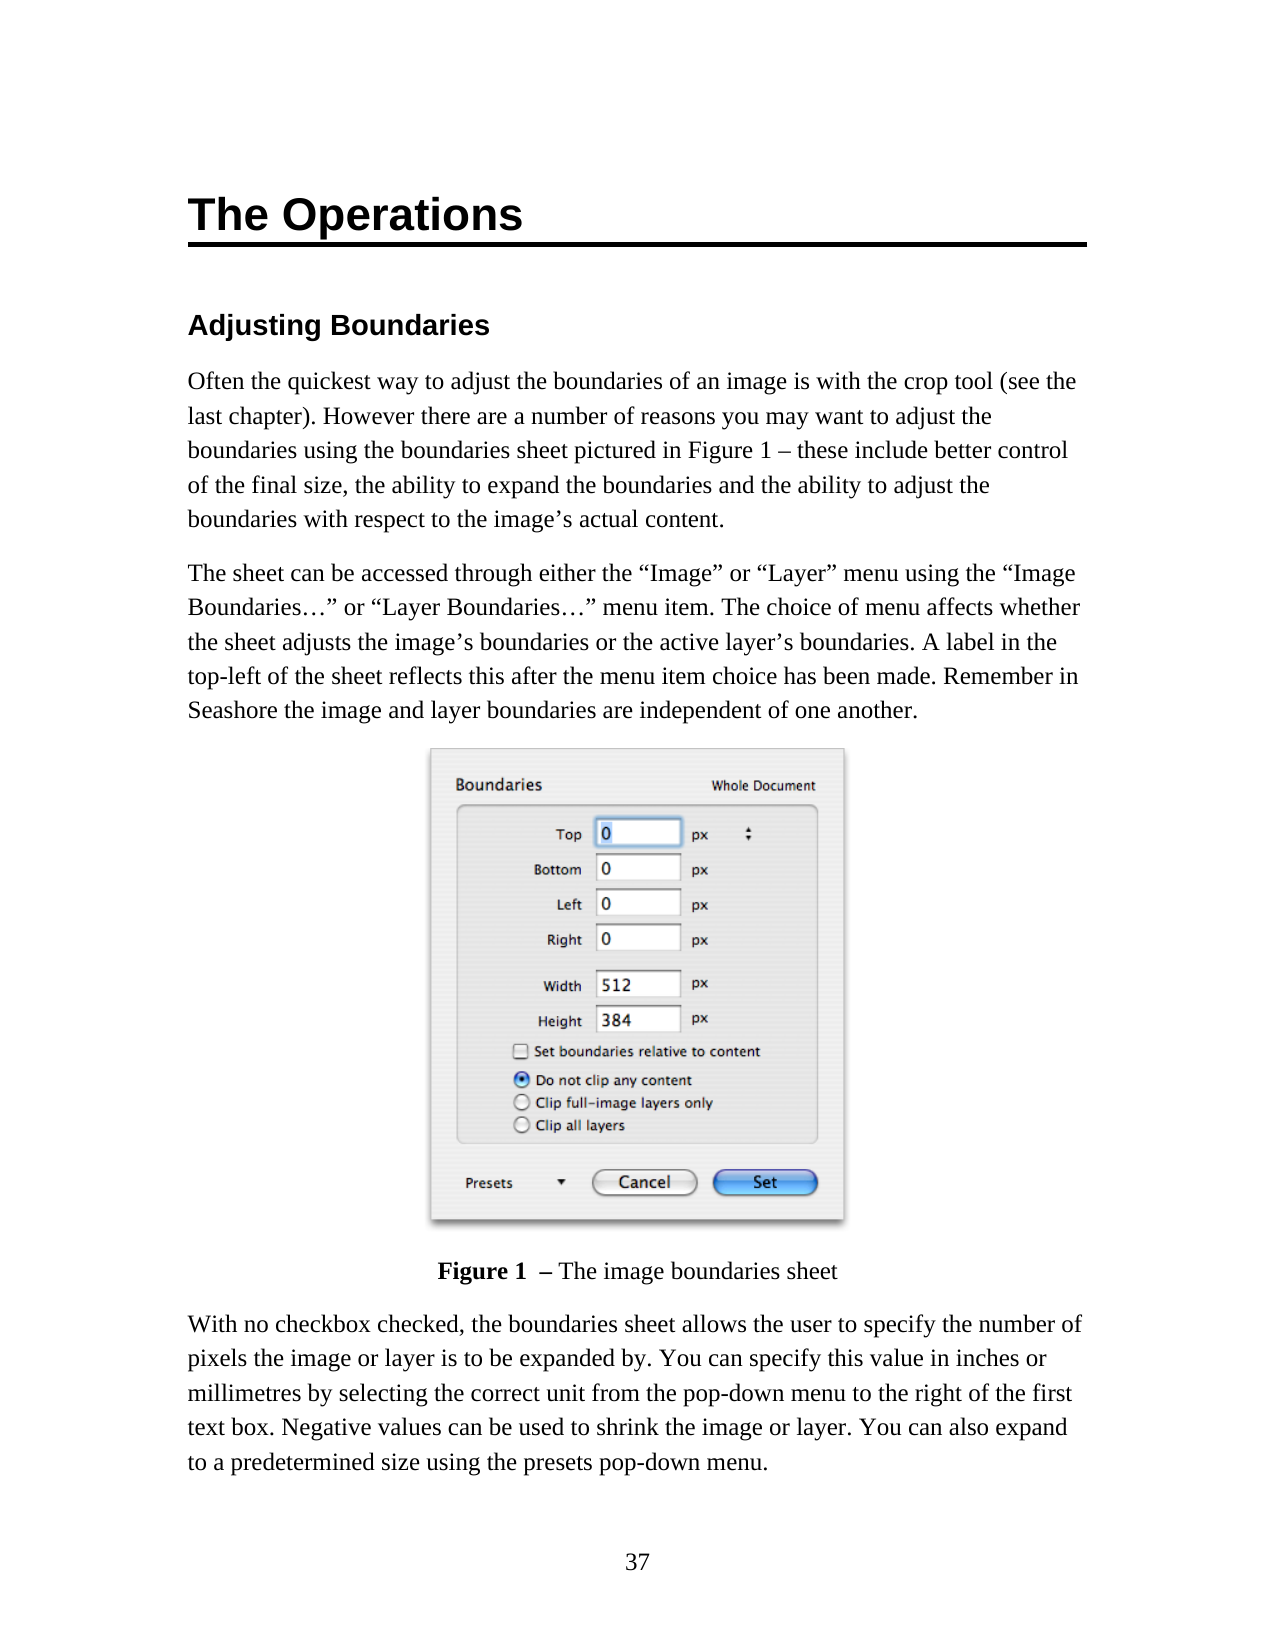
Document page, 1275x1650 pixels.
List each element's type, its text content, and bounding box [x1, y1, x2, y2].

text Figure 1 – The image boundaries sheet [187, 1256, 1087, 1284]
subtitle The Operations [187, 187, 1087, 247]
text The sheet can be accessed through either the “Image” or “Layer” menu using the “Image Boundaries…” or “Layer Boundaries…” menu item. The choice of menu affects whether the sheet adjusts the image’s boundaries or the active layer’s boundaries. A label in the top-left of the sheet reflects this after the menu item choice has been made. Remember in Seashore the image and layer boundaries are independent of one another. [187, 558, 1087, 724]
text With no checkbox checked, the boundaries sheet allows the user to specify the number of pixels the image or layer is to be expanded by. You can specify this value in inches or millimetres by selecting the correct unit from the pop-down menu to the right of the first text box. Negative values can be used to shrink the image or layer. You can also expand to a predetermined size using the presets pop-down menu. [187, 1309, 1087, 1476]
text Often the quickest way to adjust the boundaries of an image is with the crop tool (see the last chapter). However there are a number of reasons you may want to adjust the boundaries using the boundaries sheet pictured in Figure 1 – these include better control of the final size, the ability to expand the boundaries and the ability to adjust the boundaries with respect to the image’s actual content. [187, 366, 1087, 533]
picture [424, 748, 851, 1232]
subtitle Adjusting Boundaries [187, 307, 1087, 341]
